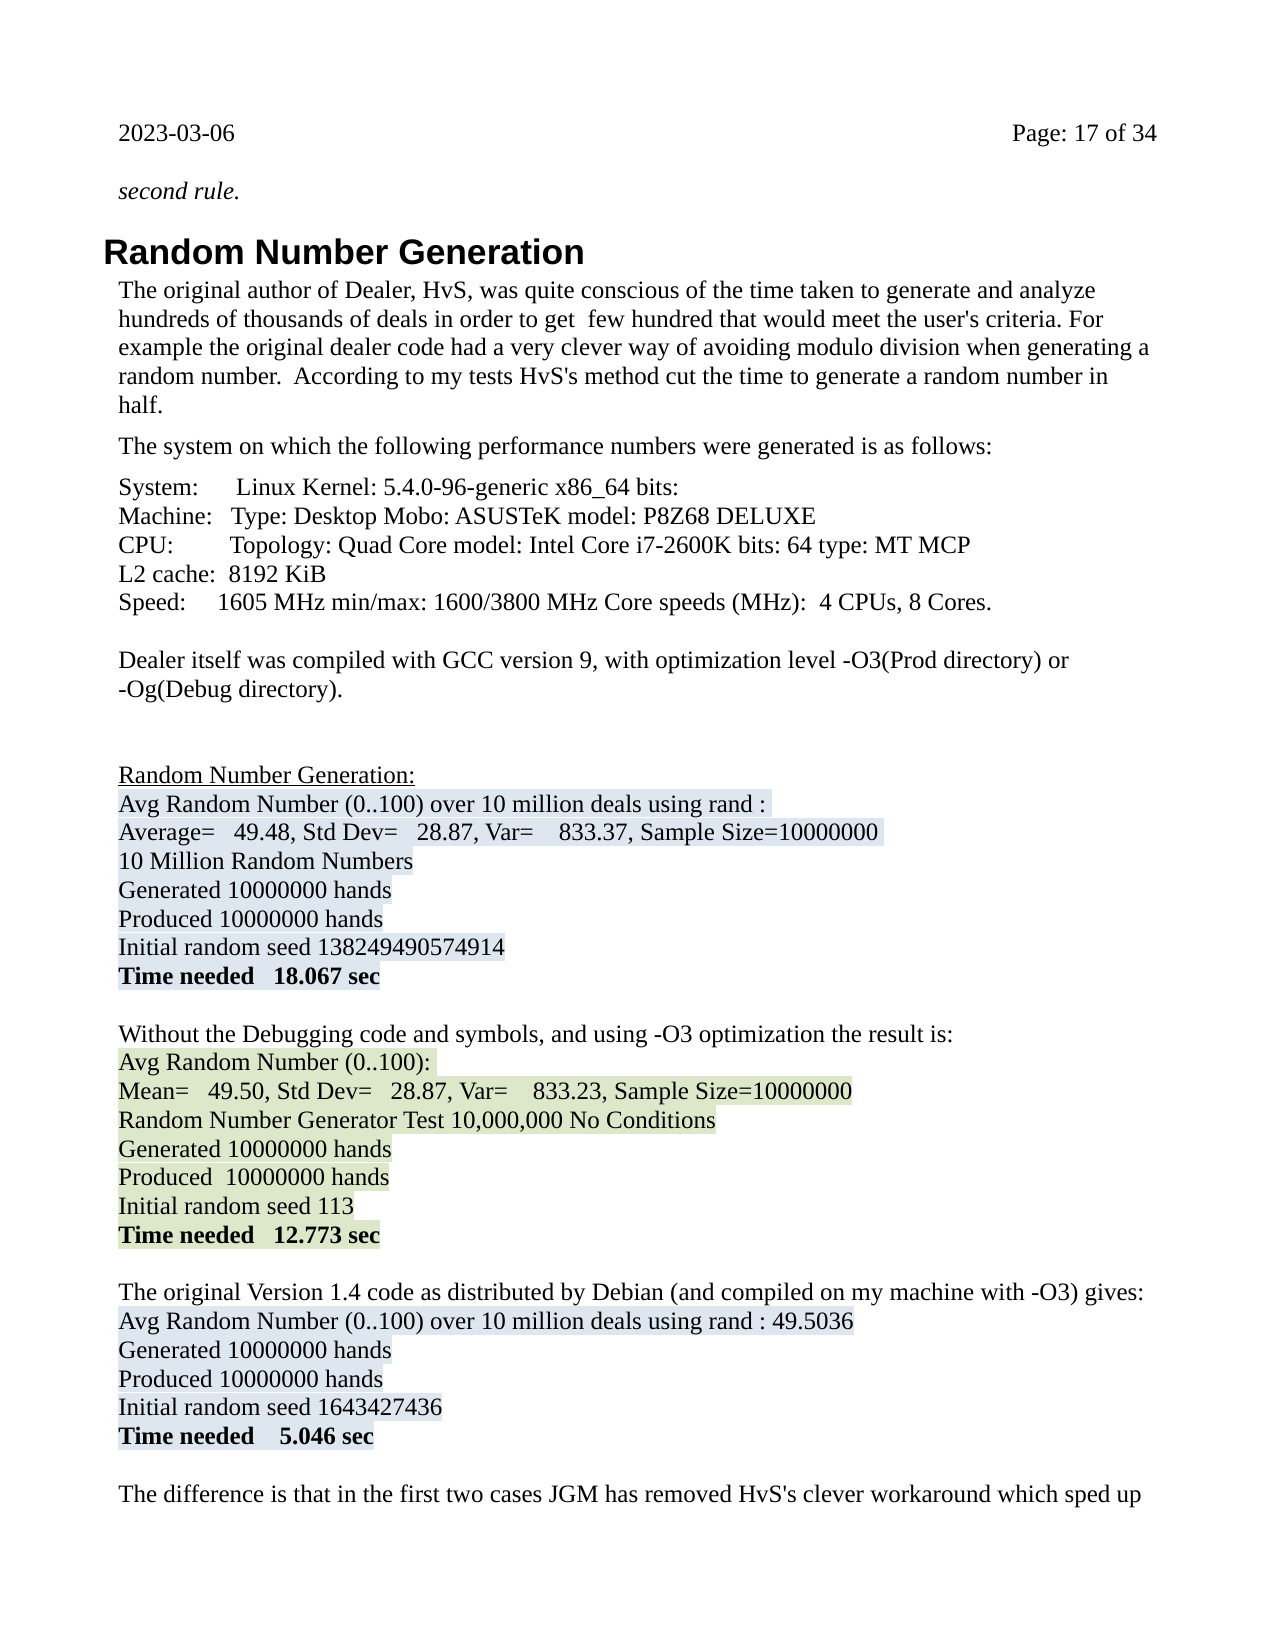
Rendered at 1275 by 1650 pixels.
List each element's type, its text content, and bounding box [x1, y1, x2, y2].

text L2 cache: 8192 KiB [118, 559, 1157, 587]
text Without the Debugging code and symbols, and using -O3 optimization the result is: [118, 1019, 1157, 1047]
text Generated 10000000 hands [118, 1134, 1157, 1162]
text Time needed 5.046 sec [118, 1421, 1157, 1450]
text Avg Random Number (0..100) over 10 million deals using rand : 49.5036 [118, 1306, 1157, 1335]
text Time needed 12.773 sec [118, 1220, 1157, 1249]
text Machine: Type: Desktop Mobo: ASUSTeK model: P8Z68 DELUXE [118, 501, 1157, 530]
text Produced 10000000 hands [118, 904, 1157, 932]
text Generated 10000000 hands [118, 875, 1157, 904]
text Produced 10000000 hands [118, 1162, 1157, 1191]
text Mean= 49.50, Std Dev= 28.87, Var= 833.23, Sample Size=10000000 [118, 1076, 1157, 1105]
text Average= 49.48, Std Dev= 28.87, Var= 833.37, Sample Size=10000000 [118, 817, 1157, 846]
text Produced 10000000 hands [118, 1364, 1157, 1392]
text Initial random seed 113 [118, 1191, 1157, 1220]
text The original author of Dealer, HvS, was quite conscious of the time taken to generate and analyze hundreds of thousands of deals in order to get few hundred that would meet the user's criteria. For example the original dealer code had a very clever way of avoiding modulo division when generating a random number. According to my tests HvS's method cut the time to generate a random number in half. [118, 275, 1157, 419]
text The difference is that in the first two cases JGM has removed HvS's clever workaround which sped up [118, 1479, 1157, 1507]
text System: Linux Kernel: 5.4.0-96-generic x86_64 bits: [118, 472, 1157, 501]
text Random Number Generation: [118, 760, 1157, 789]
text Speed: 1605 MHz min/max: 1600/3800 MHz Core speeds (MHz): 4 CPUs, 8 Cores. [118, 587, 1157, 616]
text Time needed 18.067 sec [118, 961, 1157, 990]
text Avg Random Number (0..100): [118, 1047, 1157, 1076]
text Generated 10000000 hands [118, 1335, 1157, 1364]
text The original Version 1.4 code as distributed by Debian (and compiled on my machine with -O3) gives: [118, 1277, 1157, 1306]
text Avg Random Number (0..100) over 10 million deals using rand : [118, 789, 1157, 817]
text Initial random seed 138249490574914 [118, 932, 1157, 961]
text The system on which the following performance numbers were generated is as follows: [118, 431, 1157, 460]
text Random Number Generator Test 10,000,000 No Conditions [118, 1105, 1157, 1134]
text -Og(Debug directory). [118, 674, 1157, 702]
text 10 Million Random Numbers [118, 846, 1157, 875]
subtitle Random Number Generation [103, 231, 1157, 272]
text CPU: Topology: Quad Core model: Intel Core i7-2600K bits: 64 type: MT MCP [118, 530, 1157, 559]
text second rule. [118, 176, 1157, 205]
text Initial random seed 1643427436 [118, 1392, 1157, 1421]
text Dealer itself was compiled with GCC version 9, with optimization level -O3(Prod directory) or [118, 645, 1157, 674]
